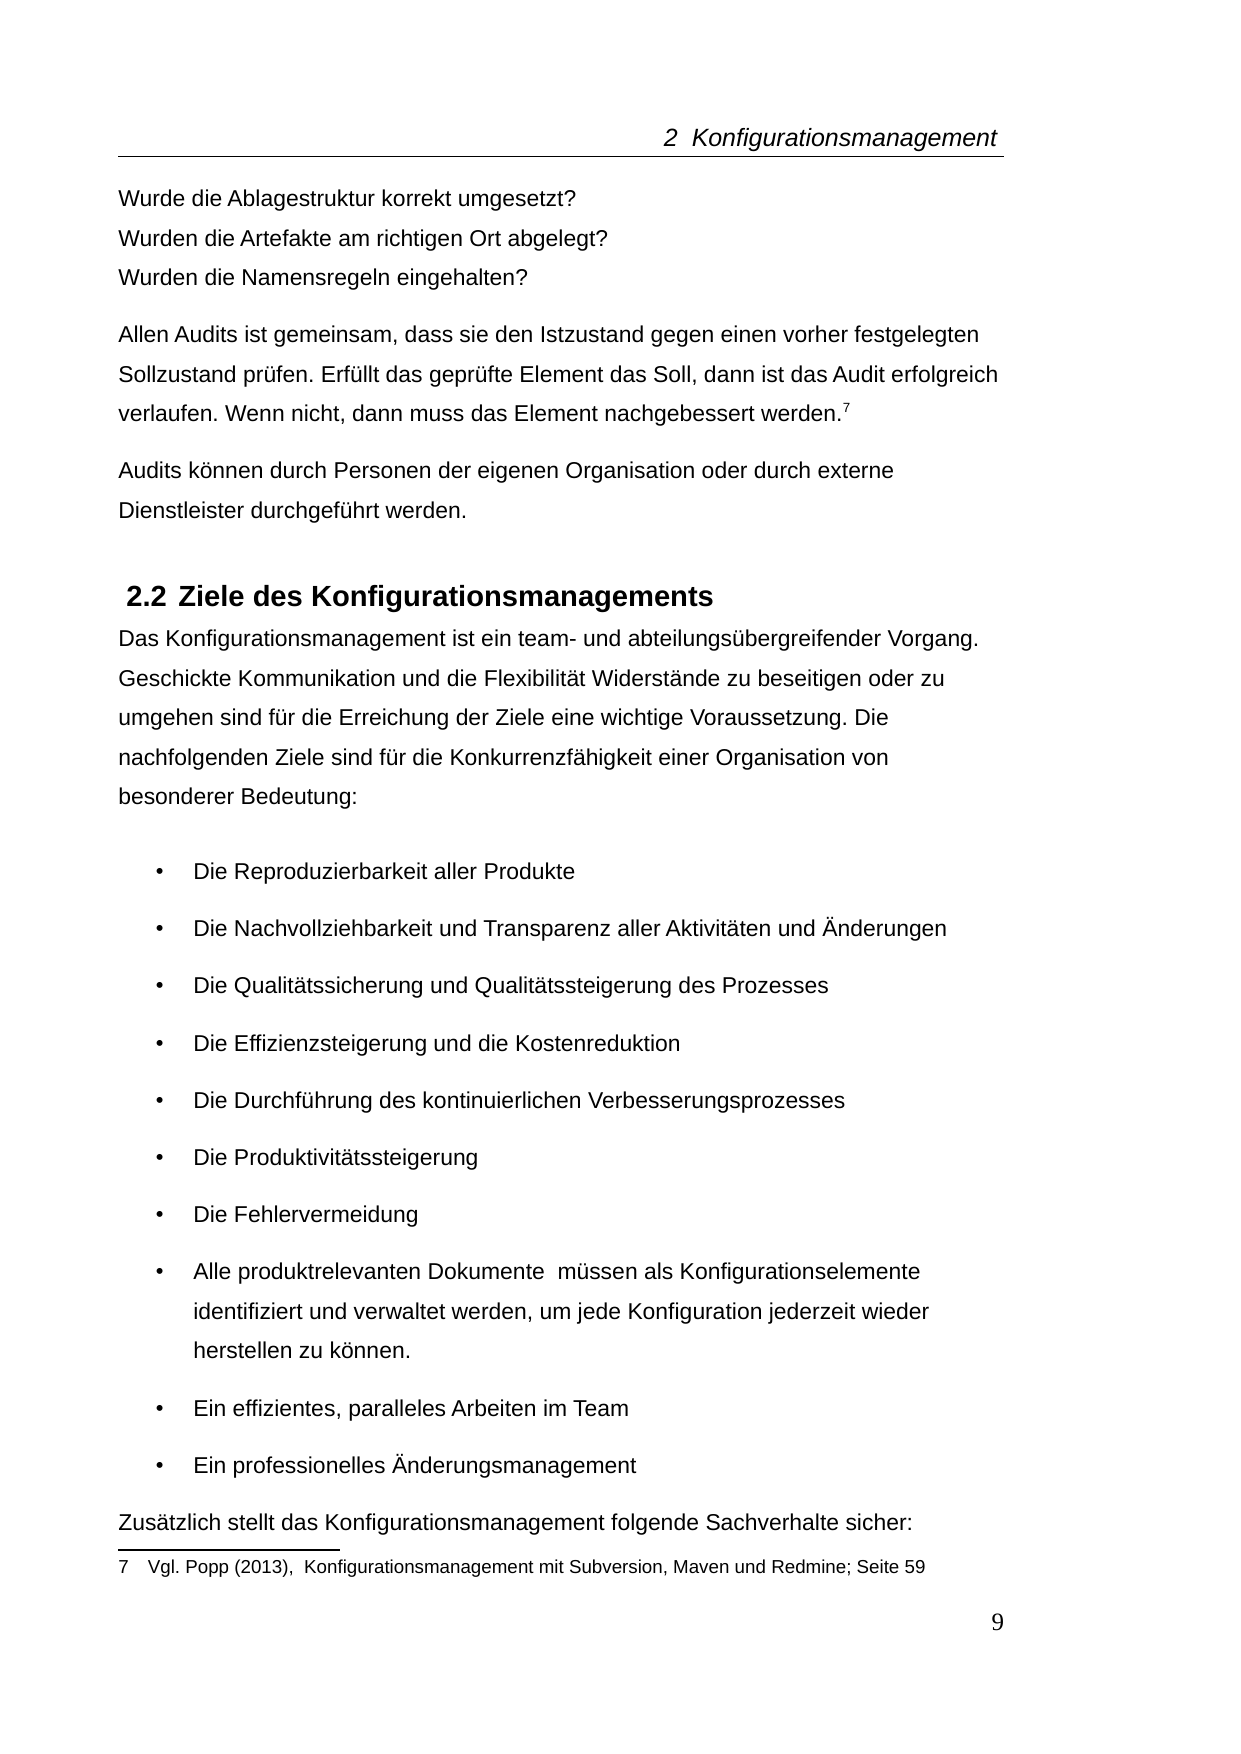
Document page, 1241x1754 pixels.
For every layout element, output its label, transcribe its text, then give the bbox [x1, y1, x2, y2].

text Vgl. Popp (2013), Konfigurationsmanagement mit Subversion, Maven und Redmine; Seite 59 [118, 1556, 1004, 1578]
list Die Produktivitätssteigerung [156, 1144, 1004, 1170]
text Allen Audits ist gemeinsam, dass sie den Istzustand gegen einen vorher festgelegten Sollzustand prüfen. Erfüllt das geprüfte Element das Soll, dann ist das Audit erfolgreich verlaufen. Wenn nicht, dann muss das Element nachgebessert werden. [118, 321, 1004, 427]
list Ein effizientes, paralleles Arbeiten im Team [156, 1394, 1004, 1421]
text Zusätzlich stellt das Konfigurationsmanagement folgende Sachverhalte sicher: [118, 1509, 1004, 1535]
subtitle Ziele des Konfigurationsmanagements [118, 579, 1004, 613]
list Die Nachvollziehbarkeit und Transparenz aller Aktivitäten und Änderungen [156, 915, 1004, 942]
text Wurde die Ablagestruktur korrekt umgesetzt? Wurden die Artefakte am richtigen Ort abgelegt? Wurden die Namensregeln eingehalten? [118, 185, 1004, 291]
text Das Konfigurationsmanagement ist ein team- und abteilungsübergreifender Vorgang. Geschickte Kommunikation und die Flexibilität Widerstände zu beseitigen oder zu umgehen sind für die Erreichung der Ziele eine wichtige Voraussetzung. Die nachfolgenden Ziele sind für die Konkurrenzfähigkeit einer Organisation von besonderer Bedeutung: [118, 625, 1004, 809]
list Die Qualitätssicherung und Qualitätssteigerung des Prozesses [156, 972, 1004, 999]
list Die Durchführung des kontinuierlichen Verbesserungsprozesses [156, 1087, 1004, 1113]
list Die Reproduzierbarkeit aller Produkte [156, 858, 1004, 884]
list Ein professionelles Änderungsmanagement [156, 1452, 1004, 1478]
list Die Effizienzsteigerung und die Kostenreduktion [156, 1029, 1004, 1056]
text Audits können durch Personen der eigenen Organisation oder durch externe Dienstleister durchgeführt werden. [118, 457, 1004, 523]
list Alle produktrelevanten Dokumente müssen als Konfigurationselemente identifiziert und verwaltet werden, um jede Konfiguration jederzeit wieder herstellen zu können. [156, 1258, 1004, 1364]
list Die Fehlervermeidung [156, 1201, 1004, 1227]
